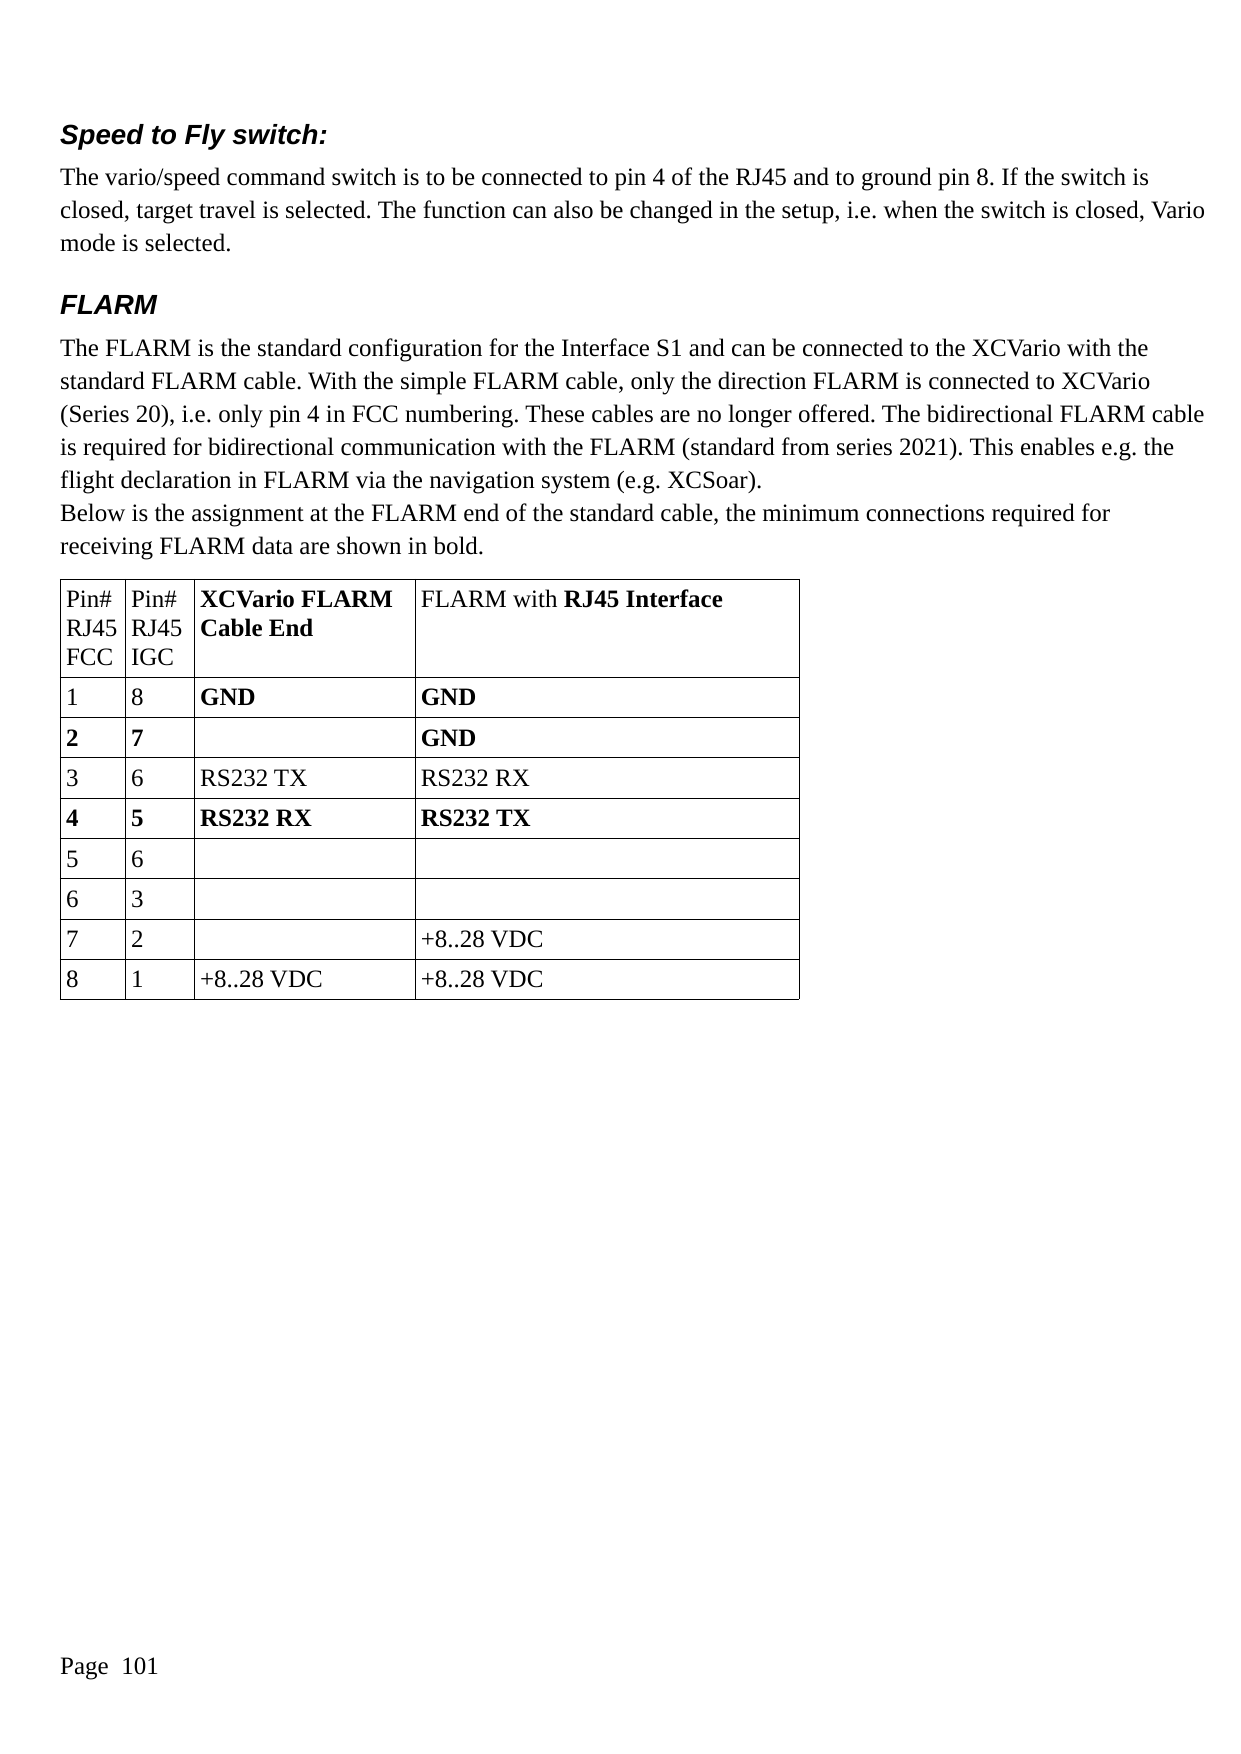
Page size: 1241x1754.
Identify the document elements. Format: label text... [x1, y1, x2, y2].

table_cell [195, 718, 415, 757]
table_cell +8..28 VDC [195, 960, 415, 999]
table_cell GND [416, 678, 799, 717]
table_cell GND [416, 718, 799, 757]
table_cell 6 [126, 839, 194, 878]
table_cell 5 [126, 799, 194, 838]
table_cell [195, 920, 415, 959]
table_cell 6 [126, 758, 194, 797]
table_cell 7 [126, 718, 194, 757]
table_header Pin# RJ45 FCC [61, 580, 125, 677]
table_cell [195, 839, 415, 878]
table_cell RS232 TX [195, 758, 415, 797]
table_cell RS232 TX [416, 799, 799, 838]
table_cell 8 [61, 960, 125, 999]
table_cell 8 [126, 678, 194, 717]
table_cell 3 [126, 879, 194, 918]
table_cell 1 [61, 678, 125, 717]
subtitle Speed to Fly switch: [60, 118, 1207, 150]
table_cell +8..28 VDC [416, 920, 799, 959]
table_cell +8..28 VDC [416, 960, 799, 999]
table_cell RS232 RX [416, 758, 799, 797]
table_cell [416, 839, 799, 878]
table_cell [416, 879, 799, 918]
table_cell GND [195, 678, 415, 717]
table_cell 6 [61, 879, 125, 918]
table_header FLARM with RJ45 Interface [416, 580, 799, 677]
table_cell 4 [61, 799, 125, 838]
table_cell [195, 879, 415, 918]
table_cell RS232 RX [195, 799, 415, 838]
table_cell 2 [126, 920, 194, 959]
table_cell 7 [61, 920, 125, 959]
table_header Pin# RJ45 IGC [126, 580, 194, 677]
table_cell 1 [126, 960, 194, 999]
text The FLARM is the standard configuration for the Interface S1 and can be connected to the XCVario with the standard FLARM cable. With the simple FLARM cable, only the direction FLARM is connected to XCVario (Series 20), i.e. only pin 4 in FCC numbering. These cables are no longer offered. The bidirectional FLARM cable is required for bidirectional communication with the FLARM (standard from series 2021). This enables e.g. the flight declaration in FLARM via the navigation system (e.g. XCSoar). Below is the assignment at the FLARM end of the standard cable, the minimum connections required for receiving FLARM data are shown in bold. [60, 333, 1207, 560]
table_cell 2 [61, 718, 125, 757]
table_cell 5 [61, 839, 125, 878]
table_header XCVario FLARM Cable End [195, 580, 415, 677]
text The vario/speed command switch is to be connected to pin 4 of the RJ45 and to ground pin 8. If the switch is closed, target travel is selected. The function can also be changed in the setup, i.e. when the switch is closed, Vario mode is selected. [60, 162, 1207, 257]
table_cell 3 [61, 758, 125, 797]
subtitle FLARM [60, 289, 1207, 321]
